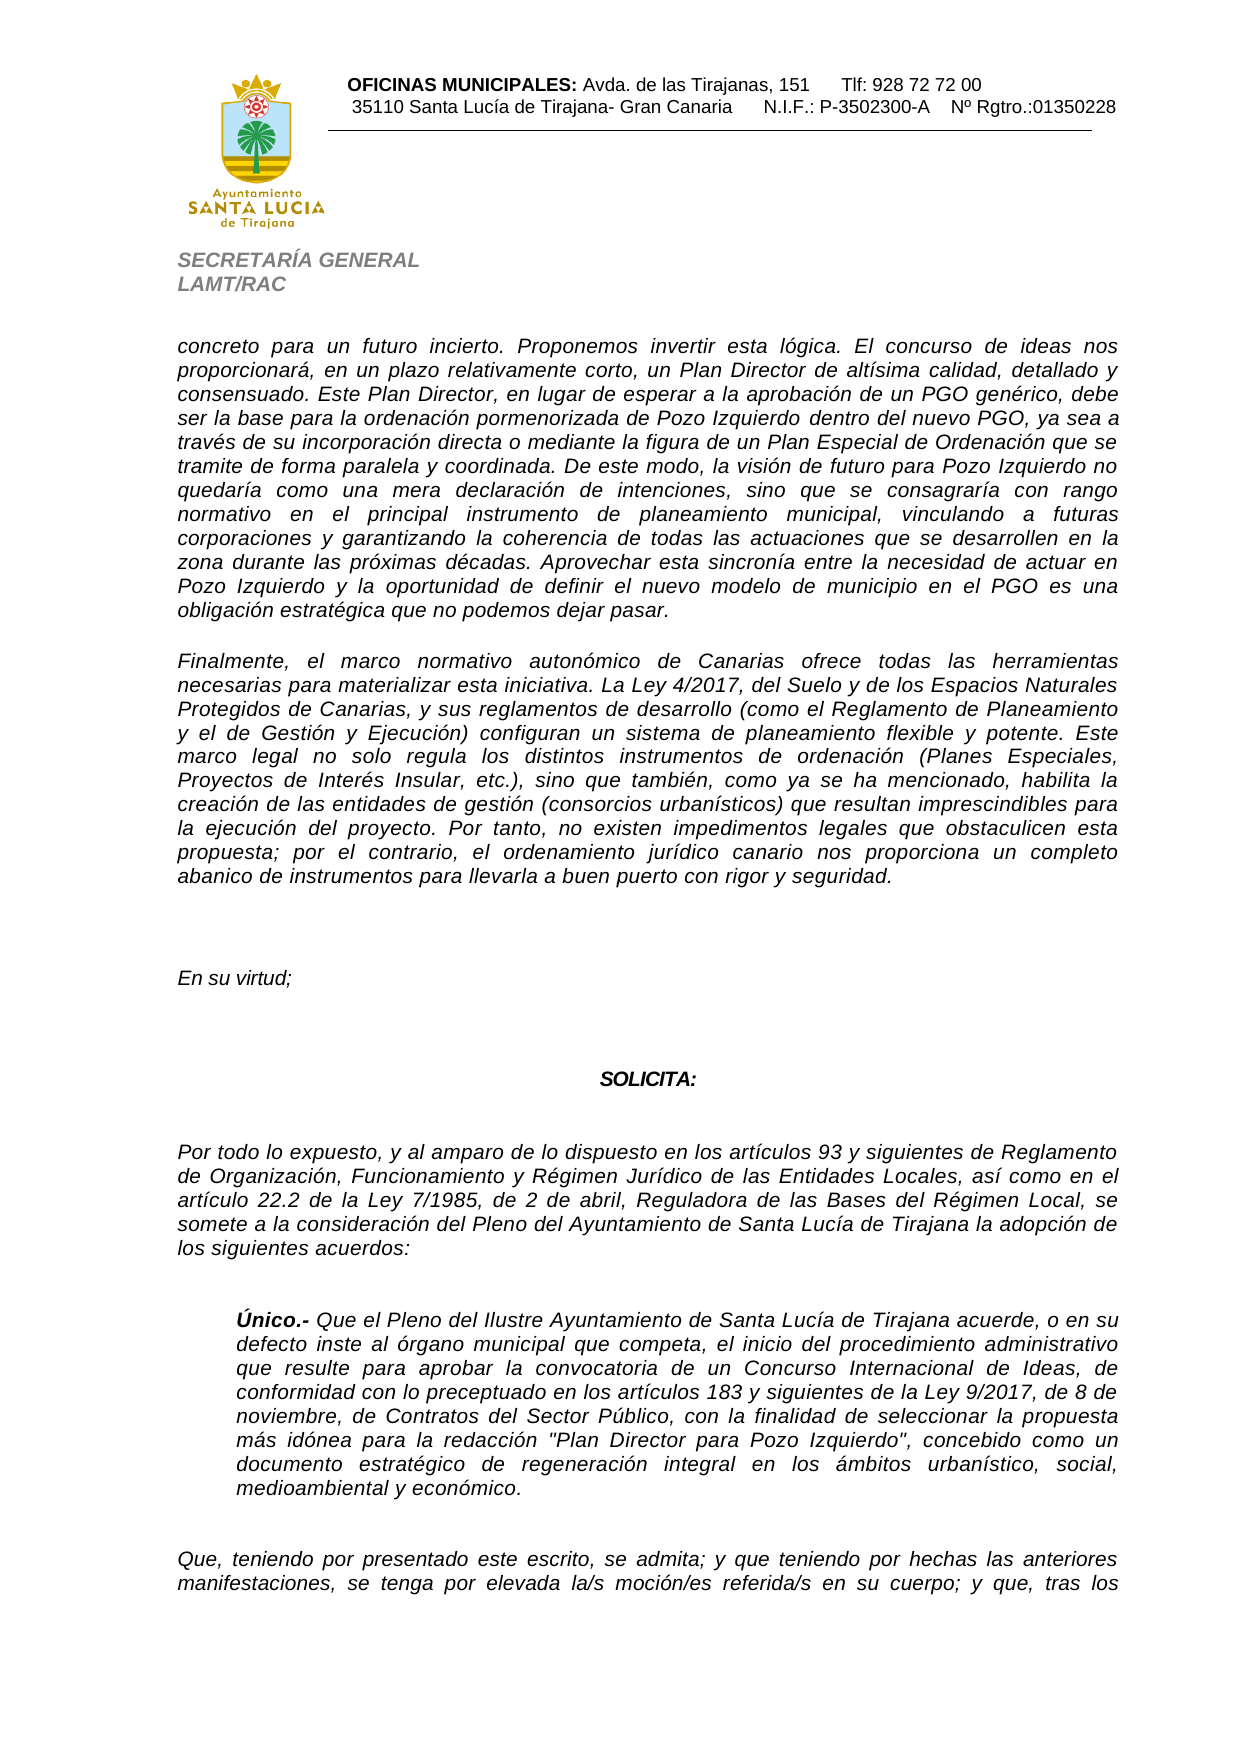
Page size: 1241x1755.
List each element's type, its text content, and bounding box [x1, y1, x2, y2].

text En su virtud; [177, 966, 1122, 990]
text Único.- Que el Pleno del Ilustre Ayuntamiento de Santa Lucía de Tirajana acuerde, o en su defecto inste al órgano municipal que competa, el inicio del procedimiento administrativo que resulte para aprobar la convocatoria de un Concurso Internacional de Ideas, de conformidad con lo preceptuado en los artículos 183 y siguientes de la Ley 9/2017, de 8 de noviembre, de Contratos del Sector Público, con la finalidad de seleccionar la propuesta más idónea para la redacción "Plan Director para Pozo Izquierdo", concebido como un documento estratégico de regeneración integral en los ámbitos urbanístico, social, medioambiental y económico. [236, 1308, 1122, 1499]
text Que, teniendo por presentado este escrito, se admita; y que teniendo por hechas las anteriores manifestaciones, se tenga por elevada la/s moción/es referida/s en su cuerpo; y que, tras los [177, 1547, 1122, 1595]
text SOLICITA: [177, 1067, 1122, 1091]
text Finalmente, el marco normativo autonómico de Canarias ofrece todas las herramientas necesarias para materializar esta iniciativa. La Ley 4/2017, del Suelo y de los Espacios Naturales Protegidos de Canarias, y sus reglamentos de desarrollo (como el Reglamento de Planeamiento y el de Gestión y Ejecución) configuran un sistema de planeamiento flexible y potente. Este marco legal no solo regula los distintos instrumentos de ordenación (Planes Especiales, Proyectos de Interés Insular, etc.), sino que también, como ya se ha mencionado, habilita la creación de las entidades de gestión (consorcios urbanísticos) que resultan imprescindibles para la ejecución del proyecto. Por tanto, no existen impedimentos legales que obstaculicen esta propuesta; por el contrario, el ordenamiento jurídico canario nos proporciona un completo abanico de instrumentos para llevarla a buen puerto con rigor y seguridad. [177, 648, 1122, 888]
text concreto para un futuro incierto. Proponemos invertir esta lógica. El concurso de ideas nos proporcionará, en un plazo relativamente corto, un Plan Director de altísima calidad, detallado y consensuado. Este Plan Director, en lugar de esperar a la aprobación de un PGO genérico, debe ser la base para la ordenación pormenorizada de Pozo Izquierdo dentro del nuevo PGO, ya sea a través de su incorporación directa o mediante la figura de un Plan Especial de Ordenación que se tramite de forma paralela y coordinada. De este modo, la visión de futuro para Pozo Izquierdo no quedaría como una mera declaración de intenciones, sino que se consagraría con rango normativo en el principal instrumento de planeamiento municipal, vinculando a futuras corporaciones y garantizando la coherencia de todas las actuaciones que se desarrollen en la zona durante las próximas décadas. Aprovechar esta sincronía entre la necesidad de actuar en Pozo Izquierdo y la oportunidad de definir el nuevo modelo de municipio en el PGO es una obligación estratégica que no podemos dejar pasar. [177, 334, 1122, 621]
text Por todo lo expuesto, y al amparo de lo dispuesto en los artículos 93 y siguientes de Reglamento de Organización, Funcionamiento y Régimen Jurídico de las Entidades Locales, así como en el artículo 22.2 de la Ley 7/1985, de 2 de abril, Reguladora de las Bases del Régimen Local, se somete a la consideración del Pleno del Ayuntamiento de Santa Lucía de Tirajana la adopción de los siguientes acuerdos: [177, 1140, 1122, 1260]
